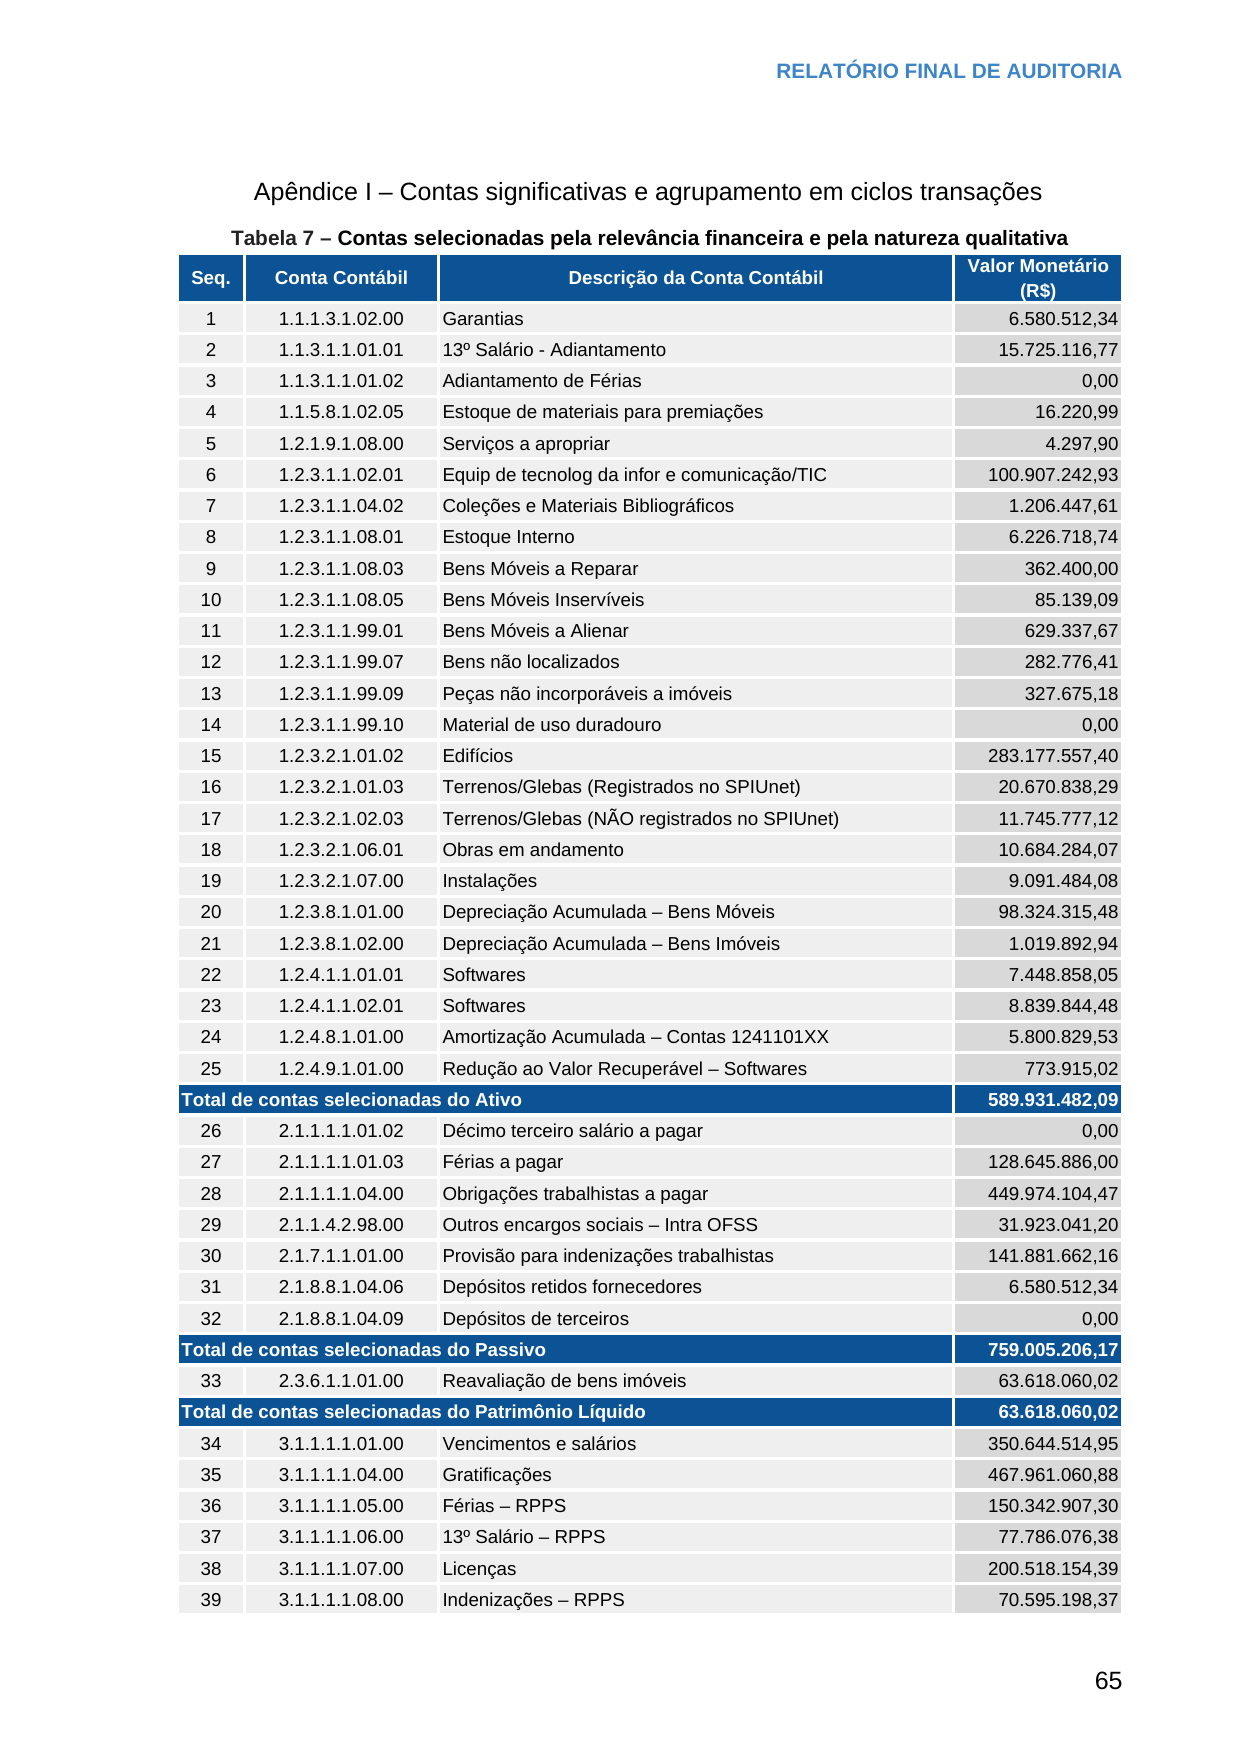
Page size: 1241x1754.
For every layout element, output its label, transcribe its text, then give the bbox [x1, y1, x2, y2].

table_cell 3.1.1.1.1.08.00 [246, 1585, 437, 1613]
table_cell Licenças [440, 1554, 952, 1582]
table_cell Outros encargos sociais – Intra OFSS [440, 1210, 952, 1238]
table_cell 63.618.060,02 [955, 1398, 1121, 1426]
table_cell 1.2.3.2.1.01.03 [246, 773, 437, 801]
table_cell 29 [179, 1210, 243, 1238]
table_cell 34 [179, 1429, 243, 1457]
table_cell 2 [179, 335, 243, 363]
table_cell 77.786.076,38 [955, 1523, 1121, 1551]
table_cell Peças não incorporáveis a imóveis [440, 679, 952, 707]
table_cell 39 [179, 1585, 243, 1613]
table_cell 3.1.1.1.1.01.00 [246, 1429, 437, 1457]
table_cell 24 [179, 1023, 243, 1051]
table_cell Terrenos/Glebas (NÃO registrados no SPIUnet) [440, 804, 952, 832]
table_cell Conta Contábil [246, 255, 437, 301]
table_cell 2.1.8.8.1.04.06 [246, 1273, 437, 1301]
table_cell 13º Salário - Adiantamento [440, 335, 952, 363]
table_cell 27 [179, 1148, 243, 1176]
table_cell 589.931.482,09 [955, 1085, 1121, 1113]
table_cell 0,00 [955, 710, 1121, 738]
table_cell 2.1.1.1.1.01.02 [246, 1117, 437, 1145]
table_cell 1.2.3.1.1.08.03 [246, 554, 437, 582]
table_cell 629.337,67 [955, 617, 1121, 645]
table_cell 6 [179, 460, 243, 488]
table_cell 14 [179, 710, 243, 738]
table_cell 1.2.3.2.1.02.03 [246, 804, 437, 832]
table_cell 13º Salário – RPPS [440, 1523, 952, 1551]
table_cell 5 [179, 429, 243, 457]
table_cell 1.1.5.8.1.02.05 [246, 398, 437, 426]
table_cell 1.206.447,61 [955, 492, 1121, 520]
table_cell Provisão para indenizações trabalhistas [440, 1242, 952, 1270]
table_cell 7 [179, 492, 243, 520]
table_cell 1.2.3.2.1.06.01 [246, 835, 437, 863]
table_cell 1.2.3.1.1.02.01 [246, 460, 437, 488]
table_cell 8 [179, 523, 243, 551]
table_cell 1.1.3.1.1.01.01 [246, 335, 437, 363]
table_cell 28 [179, 1179, 243, 1207]
table_cell 6.226.718,74 [955, 523, 1121, 551]
table_cell Bens Móveis a Alienar [440, 617, 952, 645]
table_cell 1.2.4.8.1.01.00 [246, 1023, 437, 1051]
table_cell Bens Móveis a Reparar [440, 554, 952, 582]
table_cell 3.1.1.1.1.06.00 [246, 1523, 437, 1551]
table_cell Valor Monetário (R$) [955, 255, 1121, 301]
table_cell Terrenos/Glebas (Registrados no SPIUnet) [440, 773, 952, 801]
table_cell Redução ao Valor Recuperável – Softwares [440, 1054, 952, 1082]
table_cell Estoque Interno [440, 523, 952, 551]
table_cell 26 [179, 1117, 243, 1145]
table_cell 25 [179, 1054, 243, 1082]
table_cell 15.725.116,77 [955, 335, 1121, 363]
table_cell Adiantamento de Férias [440, 367, 952, 395]
table_cell 6.580.512,34 [955, 304, 1121, 332]
table_cell 3.1.1.1.1.05.00 [246, 1492, 437, 1520]
table_cell 5.800.829,53 [955, 1023, 1121, 1051]
table_cell 327.675,18 [955, 679, 1121, 707]
table_cell 32 [179, 1304, 243, 1332]
table_cell Férias a pagar [440, 1148, 952, 1176]
table_cell 1.019.892,94 [955, 929, 1121, 957]
table_cell Depreciação Acumulada – Bens Imóveis [440, 929, 952, 957]
table_cell 2.1.1.4.2.98.00 [246, 1210, 437, 1238]
table_cell Férias – RPPS [440, 1492, 952, 1520]
table_cell 1.2.4.1.1.01.01 [246, 960, 437, 988]
table_cell 10.684.284,07 [955, 835, 1121, 863]
table_cell 4 [179, 398, 243, 426]
table_cell 4.297,90 [955, 429, 1121, 457]
table_cell Softwares [440, 960, 952, 988]
table_cell 12 [179, 648, 243, 676]
table_cell 21 [179, 929, 243, 957]
table_cell 16.220,99 [955, 398, 1121, 426]
table_cell Reavaliação de bens imóveis [440, 1367, 952, 1395]
table_cell 100.907.242,93 [955, 460, 1121, 488]
table_cell Seq. [179, 255, 243, 301]
table_cell 33 [179, 1367, 243, 1395]
table_cell 30 [179, 1242, 243, 1270]
table_cell 2.1.8.8.1.04.09 [246, 1304, 437, 1332]
table_cell Total de contas selecionadas do Passivo [179, 1335, 952, 1363]
table_cell 1.2.3.8.1.01.00 [246, 898, 437, 926]
table_cell 141.881.662,16 [955, 1242, 1121, 1270]
table_cell 6.580.512,34 [955, 1273, 1121, 1301]
table_cell 3.1.1.1.1.07.00 [246, 1554, 437, 1582]
table_cell 773.915,02 [955, 1054, 1121, 1082]
table_header Tabela 7 – Contas selecionadas pela relevância financeira e pela natureza qualitativa [179, 223, 1121, 251]
table_cell 11 [179, 617, 243, 645]
table_cell Estoque de materiais para premiações [440, 398, 952, 426]
table_cell 11.745.777,12 [955, 804, 1121, 832]
table_cell 98.324.315,48 [955, 898, 1121, 926]
table_cell Vencimentos e salários [440, 1429, 952, 1457]
table_cell 1.2.3.1.1.08.01 [246, 523, 437, 551]
table_cell 0,00 [955, 1117, 1121, 1145]
table_cell 8.839.844,48 [955, 992, 1121, 1020]
table_cell 16 [179, 773, 243, 801]
table_cell 20.670.838,29 [955, 773, 1121, 801]
table_cell 31 [179, 1273, 243, 1301]
table_cell 85.139,09 [955, 585, 1121, 613]
table_cell 38 [179, 1554, 243, 1582]
table_cell 1.2.3.8.1.02.00 [246, 929, 437, 957]
table_cell Equip de tecnolog da infor e comunicação/TIC [440, 460, 952, 488]
table_cell Depreciação Acumulada – Bens Móveis [440, 898, 952, 926]
table_cell 31.923.041,20 [955, 1210, 1121, 1238]
table_cell 128.645.886,00 [955, 1148, 1121, 1176]
table_cell 282.776,41 [955, 648, 1121, 676]
table_cell 10 [179, 585, 243, 613]
table_cell Serviços a apropriar [440, 429, 952, 457]
table_cell 0,00 [955, 367, 1121, 395]
table_cell 18 [179, 835, 243, 863]
table_cell 7.448.858,05 [955, 960, 1121, 988]
table_cell 9.091.484,08 [955, 867, 1121, 895]
table_cell 3 [179, 367, 243, 395]
table_cell Obrigações trabalhistas a pagar [440, 1179, 952, 1207]
table_cell 1.2.4.9.1.01.00 [246, 1054, 437, 1082]
table_cell 1.2.3.1.1.99.07 [246, 648, 437, 676]
text Apêndice I – Contas significativas e agrupamento em ciclos transações [174, 177, 1122, 206]
table_cell Obras em andamento [440, 835, 952, 863]
table_cell Garantias [440, 304, 952, 332]
table_cell 1.2.3.2.1.01.02 [246, 742, 437, 770]
table_cell Amortização Acumulada – Contas 1241101XX [440, 1023, 952, 1051]
table_cell 0,00 [955, 1304, 1121, 1332]
table_cell 36 [179, 1492, 243, 1520]
table_cell 1.2.1.9.1.08.00 [246, 429, 437, 457]
table_cell 2.1.1.1.1.01.03 [246, 1148, 437, 1176]
table_cell 13 [179, 679, 243, 707]
table_cell Coleções e Materiais Bibliográficos [440, 492, 952, 520]
table_cell Total de contas selecionadas do Patrimônio Líquido [179, 1398, 952, 1426]
table_cell Depósitos de terceiros [440, 1304, 952, 1332]
table_cell 150.342.907,30 [955, 1492, 1121, 1520]
table_cell 19 [179, 867, 243, 895]
table_cell Descrição da Conta Contábil [440, 255, 952, 301]
table_cell Material de uso duradouro [440, 710, 952, 738]
table_cell 2.1.1.1.1.04.00 [246, 1179, 437, 1207]
table_cell 1.2.3.1.1.99.01 [246, 617, 437, 645]
table_cell Bens Móveis Inservíveis [440, 585, 952, 613]
table_cell 70.595.198,37 [955, 1585, 1121, 1613]
table_cell 1.2.3.1.1.99.09 [246, 679, 437, 707]
table_cell 1.2.4.1.1.02.01 [246, 992, 437, 1020]
table_cell Depósitos retidos fornecedores [440, 1273, 952, 1301]
table_cell 1.2.3.1.1.04.02 [246, 492, 437, 520]
table_cell 1.2.3.1.1.08.05 [246, 585, 437, 613]
table_cell 9 [179, 554, 243, 582]
table_cell 1.2.3.2.1.07.00 [246, 867, 437, 895]
table_cell 1 [179, 304, 243, 332]
table_cell 467.961.060,88 [955, 1460, 1121, 1488]
table_cell 22 [179, 960, 243, 988]
table_cell Gratificações [440, 1460, 952, 1488]
table_cell Bens não localizados [440, 648, 952, 676]
table_cell 2.3.6.1.1.01.00 [246, 1367, 437, 1395]
table_cell 20 [179, 898, 243, 926]
table_cell Total de contas selecionadas do Ativo [179, 1085, 952, 1113]
table_cell 350.644.514,95 [955, 1429, 1121, 1457]
table_cell 200.518.154,39 [955, 1554, 1121, 1582]
table_cell Instalações [440, 867, 952, 895]
table_cell 15 [179, 742, 243, 770]
table_cell 23 [179, 992, 243, 1020]
table_cell 1.2.3.1.1.99.10 [246, 710, 437, 738]
table_cell 1.1.3.1.1.01.02 [246, 367, 437, 395]
table_cell 17 [179, 804, 243, 832]
table_cell Décimo terceiro salário a pagar [440, 1117, 952, 1145]
table_cell 1.1.1.3.1.02.00 [246, 304, 437, 332]
table_cell 362.400,00 [955, 554, 1121, 582]
table_cell 759.005.206,17 [955, 1335, 1121, 1363]
table_cell 35 [179, 1460, 243, 1488]
table_cell Edifícios [440, 742, 952, 770]
table_cell 37 [179, 1523, 243, 1551]
table_cell 283.177.557,40 [955, 742, 1121, 770]
table_cell 2.1.7.1.1.01.00 [246, 1242, 437, 1270]
table_cell 63.618.060,02 [955, 1367, 1121, 1395]
table_cell 449.974.104,47 [955, 1179, 1121, 1207]
table_cell Indenizações – RPPS [440, 1585, 952, 1613]
table_cell Softwares [440, 992, 952, 1020]
table_cell 3.1.1.1.1.04.00 [246, 1460, 437, 1488]
